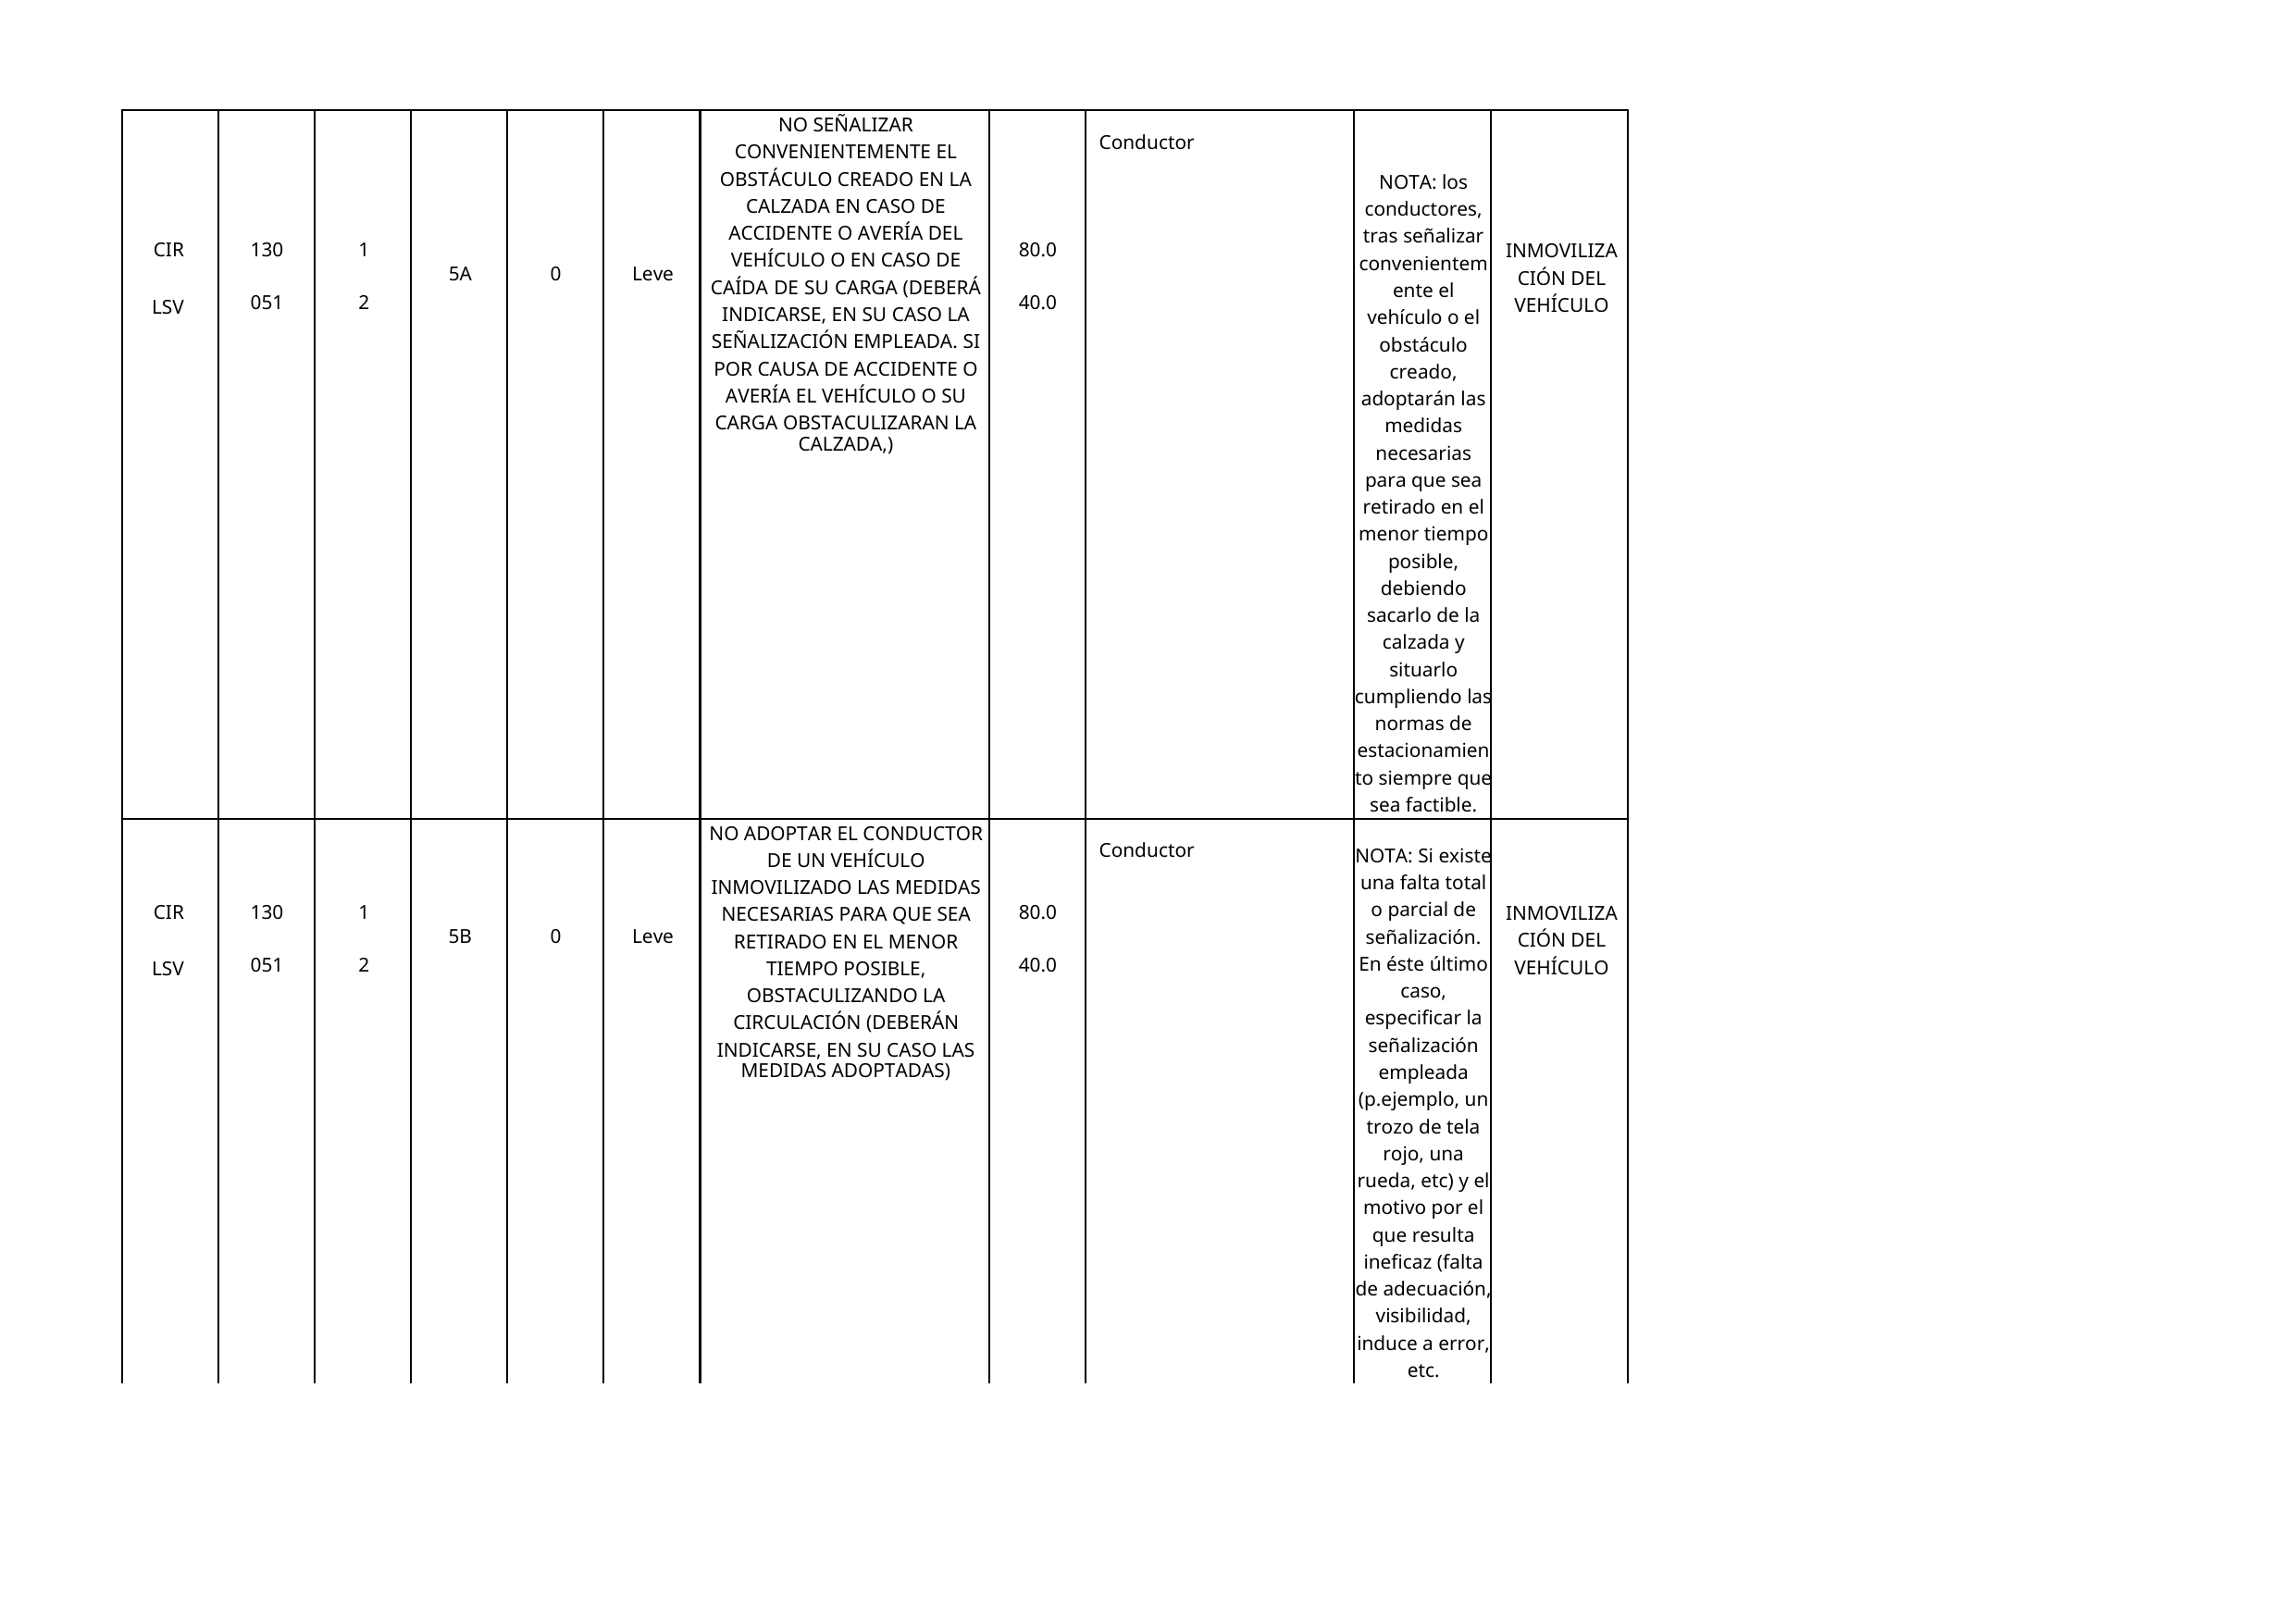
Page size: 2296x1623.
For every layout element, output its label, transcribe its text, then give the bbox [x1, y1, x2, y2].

table_header 80.0 40.0 [990, 111, 1085, 818]
table_header NO SEÑALIZAR CONVENIENTEMENTE EL OBSTÁCULO CREADO EN LA CALZADA EN CASO DE ACCIDENTE O AVERÍA DEL VEHÍCULO O EN CASO DE CAÍDA DE SU CARGA (DEBERÁ INDICARSE, EN SU CASO LA SEÑALIZACIÓN EMPLEADA. SI POR CAUSA DE ACCIDENTE O AVERÍA EL VEHÍCULO O SU CARGA OBSTACULIZARAN LA CALZADA,) [701, 111, 988, 818]
table_header INMOVILIZA CIÓN DEL VEHÍCULO [1492, 111, 1627, 818]
table_cell 1 2 [316, 820, 410, 1382]
table_header 0 [508, 111, 602, 818]
table_header Conductor [1086, 111, 1353, 818]
table_cell 5B [412, 820, 506, 1382]
table_cell 130 051 [219, 820, 314, 1382]
table_cell NO ADOPTAR EL CONDUCTOR DE UN VEHÍCULO INMOVILIZADO LAS MEDIDAS NECESARIAS PARA QUE SEA RETIRADO EN EL MENOR TIEMPO POSIBLE, OBSTACULIZANDO LA CIRCULACIÓN (DEBERÁN INDICARSE, EN SU CASO LAS MEDIDAS ADOPTADAS) [701, 820, 988, 1382]
table_cell Conductor [1086, 820, 1353, 1382]
table_header NOTA: los conductores, tras señalizar convenientemente el vehículo o el obstáculo creado, adoptarán las medidas necesarias para que sea retirado en el menor tiempo posible, debiendo sacarlo de la calzada y situarlo cumpliendo las normas de estacionamiento siempre que sea factible. [1355, 111, 1490, 818]
table_cell 80.0 40.0 [990, 820, 1085, 1382]
table_header CIR LSV [123, 111, 217, 818]
table_header 5A [412, 111, 506, 818]
table_cell Leve [604, 820, 699, 1382]
table_header 1 2 [316, 111, 410, 818]
table_header Leve [604, 111, 699, 818]
table_cell 0 [508, 820, 602, 1382]
table_cell INMOVILIZA CIÓN DEL VEHÍCULO [1492, 820, 1627, 1382]
table_cell NOTA: Si existe una falta total o parcial de señalización. En éste último caso, especificar la señalización empleada (p.ejemplo, un trozo de tela rojo, una rueda, etc) y el motivo por el que resulta ineficaz (falta de adecuación, visibilidad, induce a error, etc. [1355, 820, 1490, 1382]
table_header 130 051 [219, 111, 314, 818]
table_cell CIR LSV [123, 820, 217, 1382]
